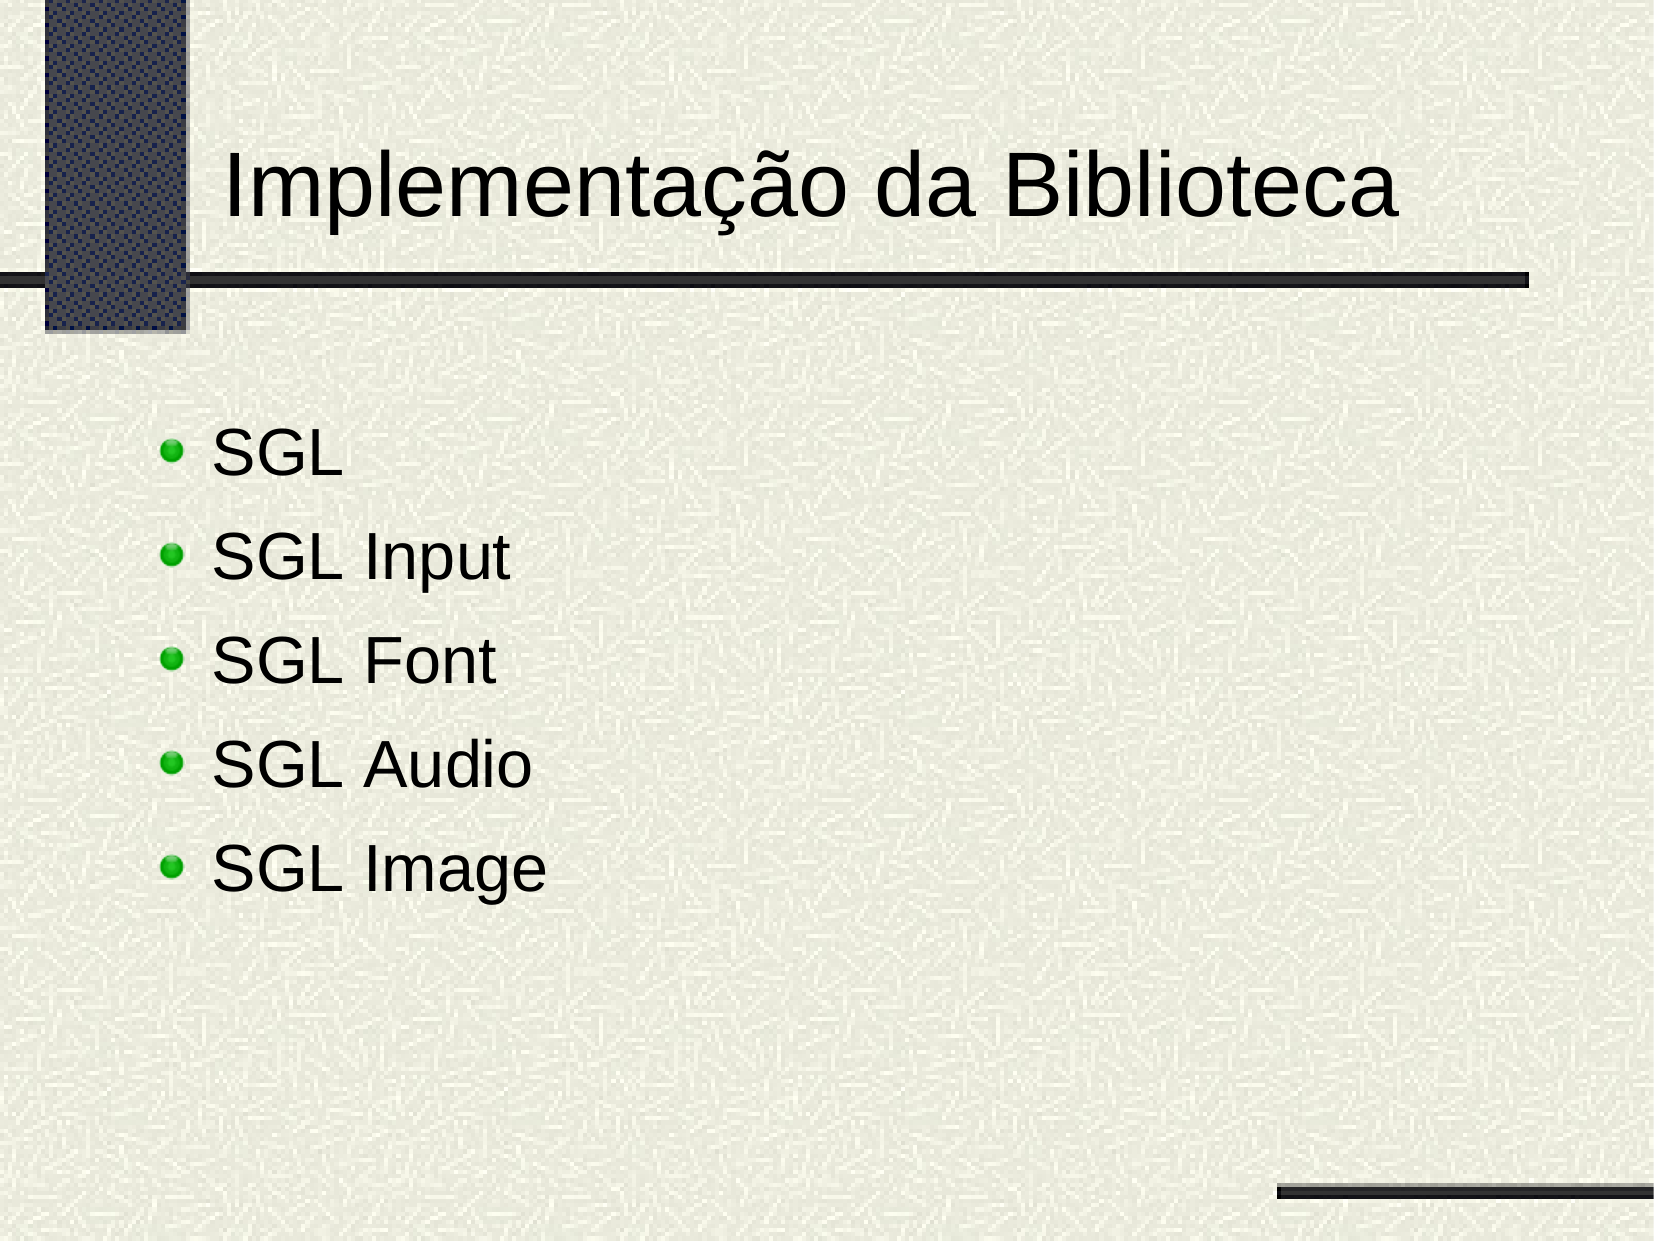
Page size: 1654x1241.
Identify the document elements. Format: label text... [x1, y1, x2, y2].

text_box Implementação da Biblioteca [118, 78, 1506, 287]
picture [0, 0, 1654, 1241]
text_box SGL SGL Input SGL Font SGL Audio SGL Image [141, 302, 1506, 1016]
